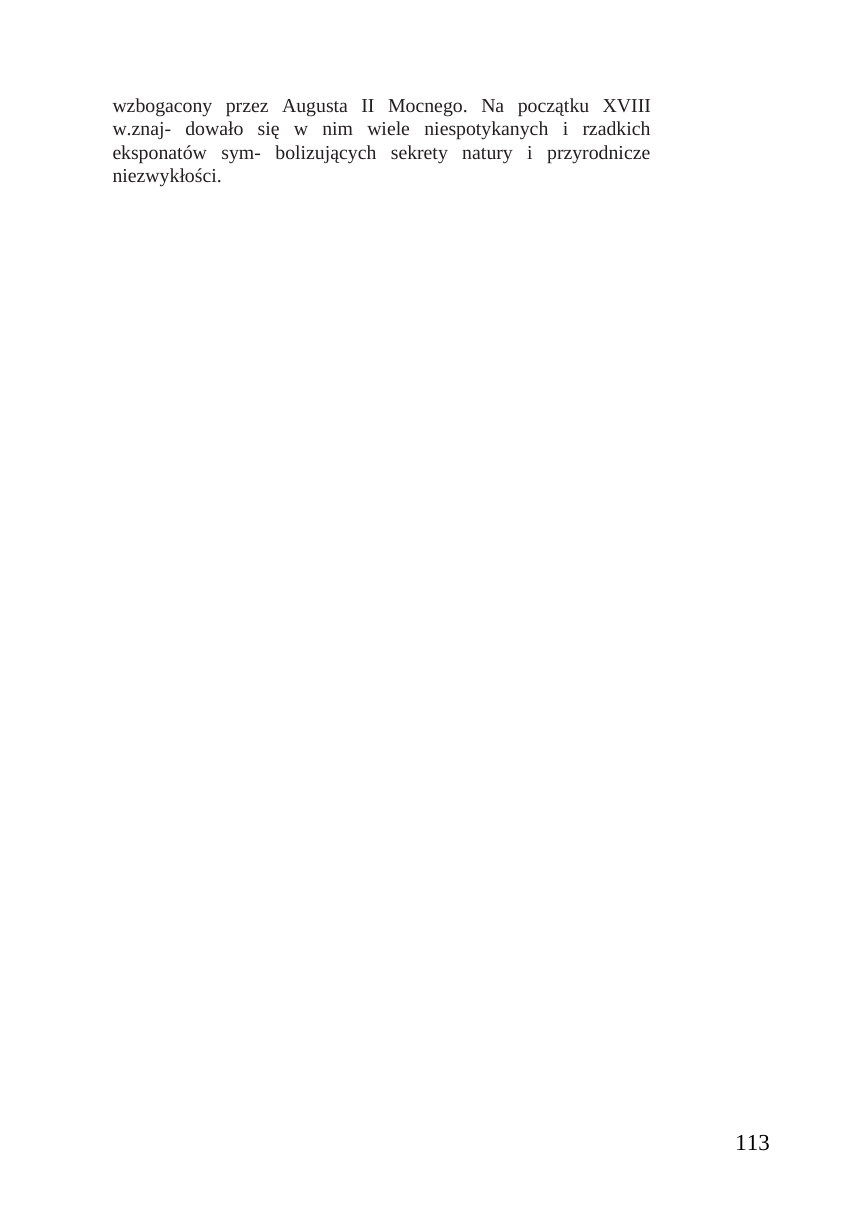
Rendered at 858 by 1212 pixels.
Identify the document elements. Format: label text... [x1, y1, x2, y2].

text wzbogacony przez Augusta II Mocnego. Na początku XVIII w.znaj- dowało się w nim wiele niespotykanych i rzadkich eksponatów sym- bolizujących sekrety natury i przyrodnicze niezwykłości. [112, 94, 651, 187]
